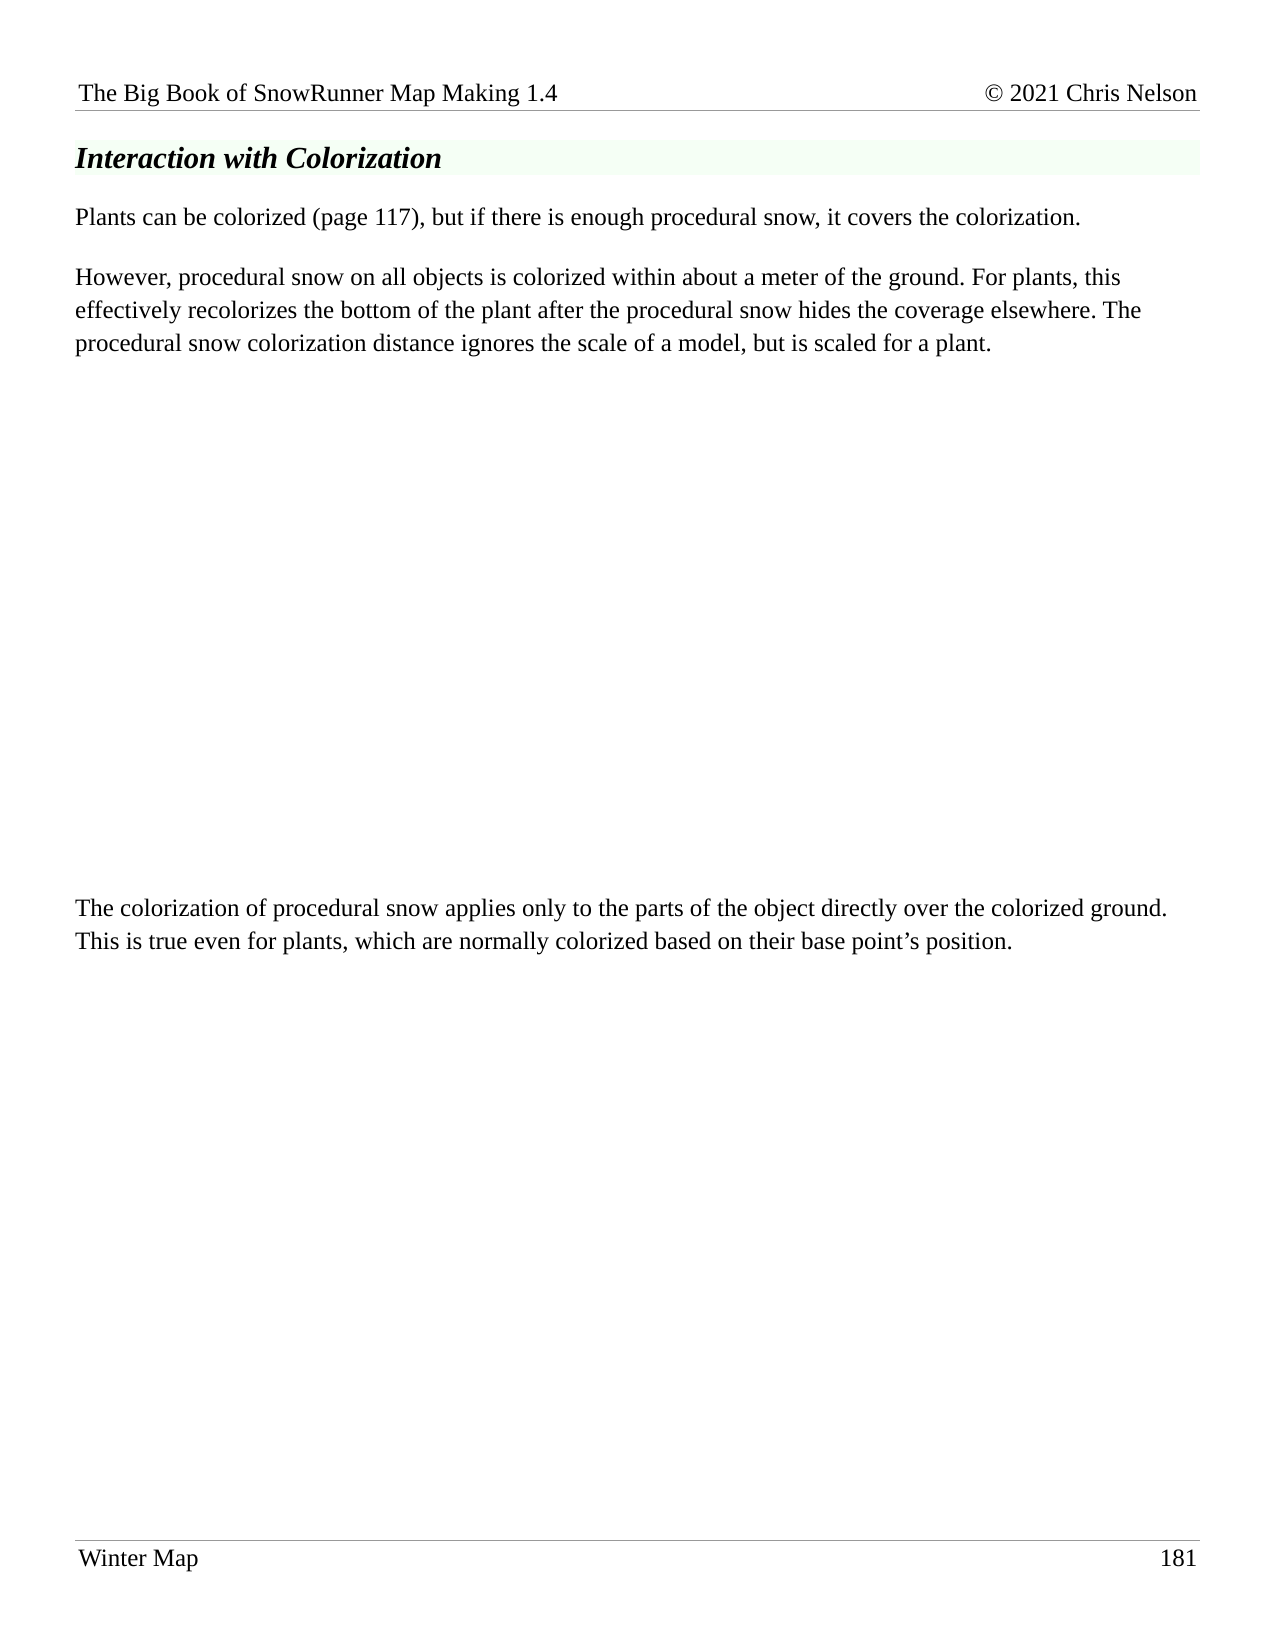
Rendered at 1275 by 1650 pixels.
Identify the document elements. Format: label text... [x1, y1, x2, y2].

text The colorization of procedural snow applies only to the parts of the object directly over the colorized ground. This is true even for plants, which are normally colorized based on their base point’s position. [75, 893, 1200, 955]
text Plants can be colorized (page 117), but if there is enough procedural snow, it covers the colorization. [75, 202, 1200, 231]
subtitle Interaction with Colorization [75, 140, 1200, 175]
text However, procedural snow on all objects is colorized within about a meter of the ground. For plants, this effectively recolorizes the bottom of the plant after the procedural snow hides the coverage elsewhere. The procedural snow colorization distance ignores the scale of a model, but is scaled for a plant. [75, 262, 1200, 357]
